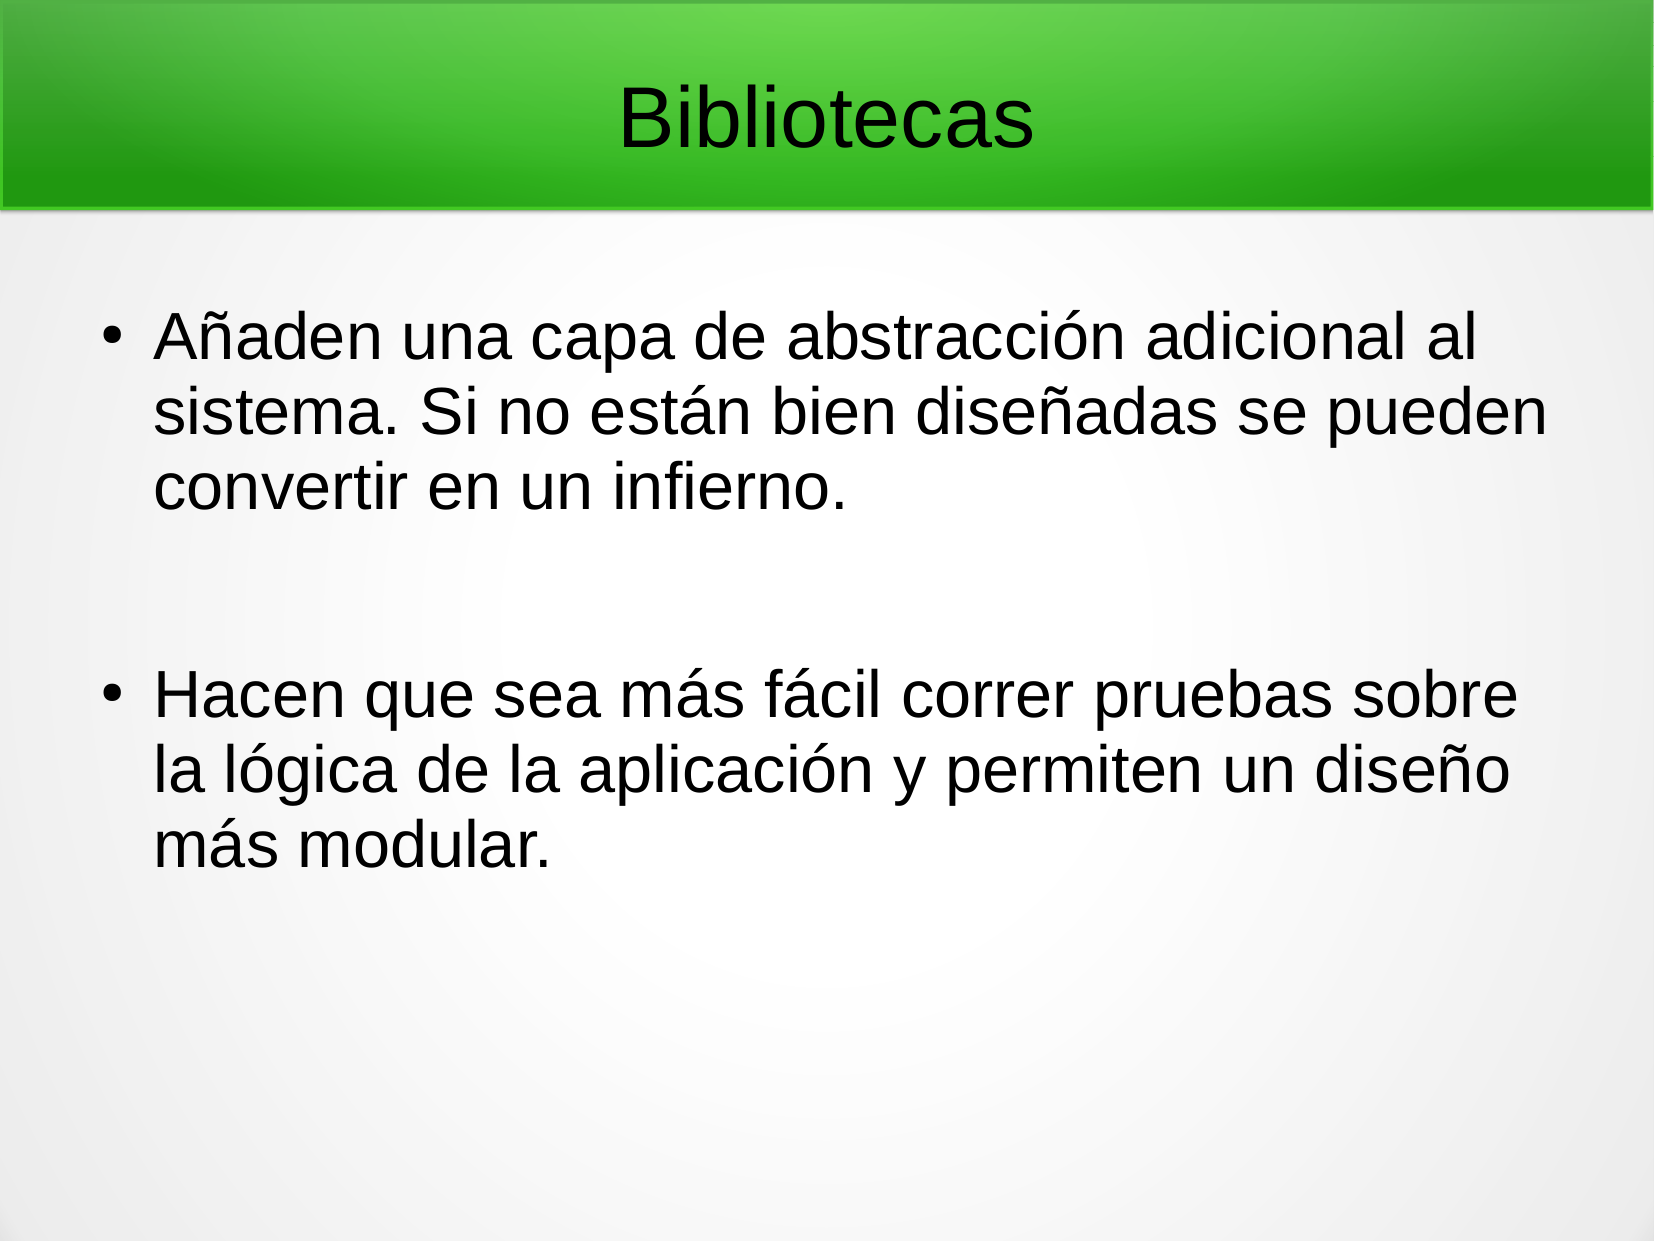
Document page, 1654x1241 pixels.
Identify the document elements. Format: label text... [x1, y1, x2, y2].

list Añaden una capa de abstracción adicional al sistema. Si no están bien diseñadas se pueden convertir en un infierno. Hacen que sea más fácil correr pruebas sobre la lógica de la aplicación y permiten un diseño más modular. [82, 299, 1571, 1019]
title Bibliotecas [82, 47, 1571, 189]
